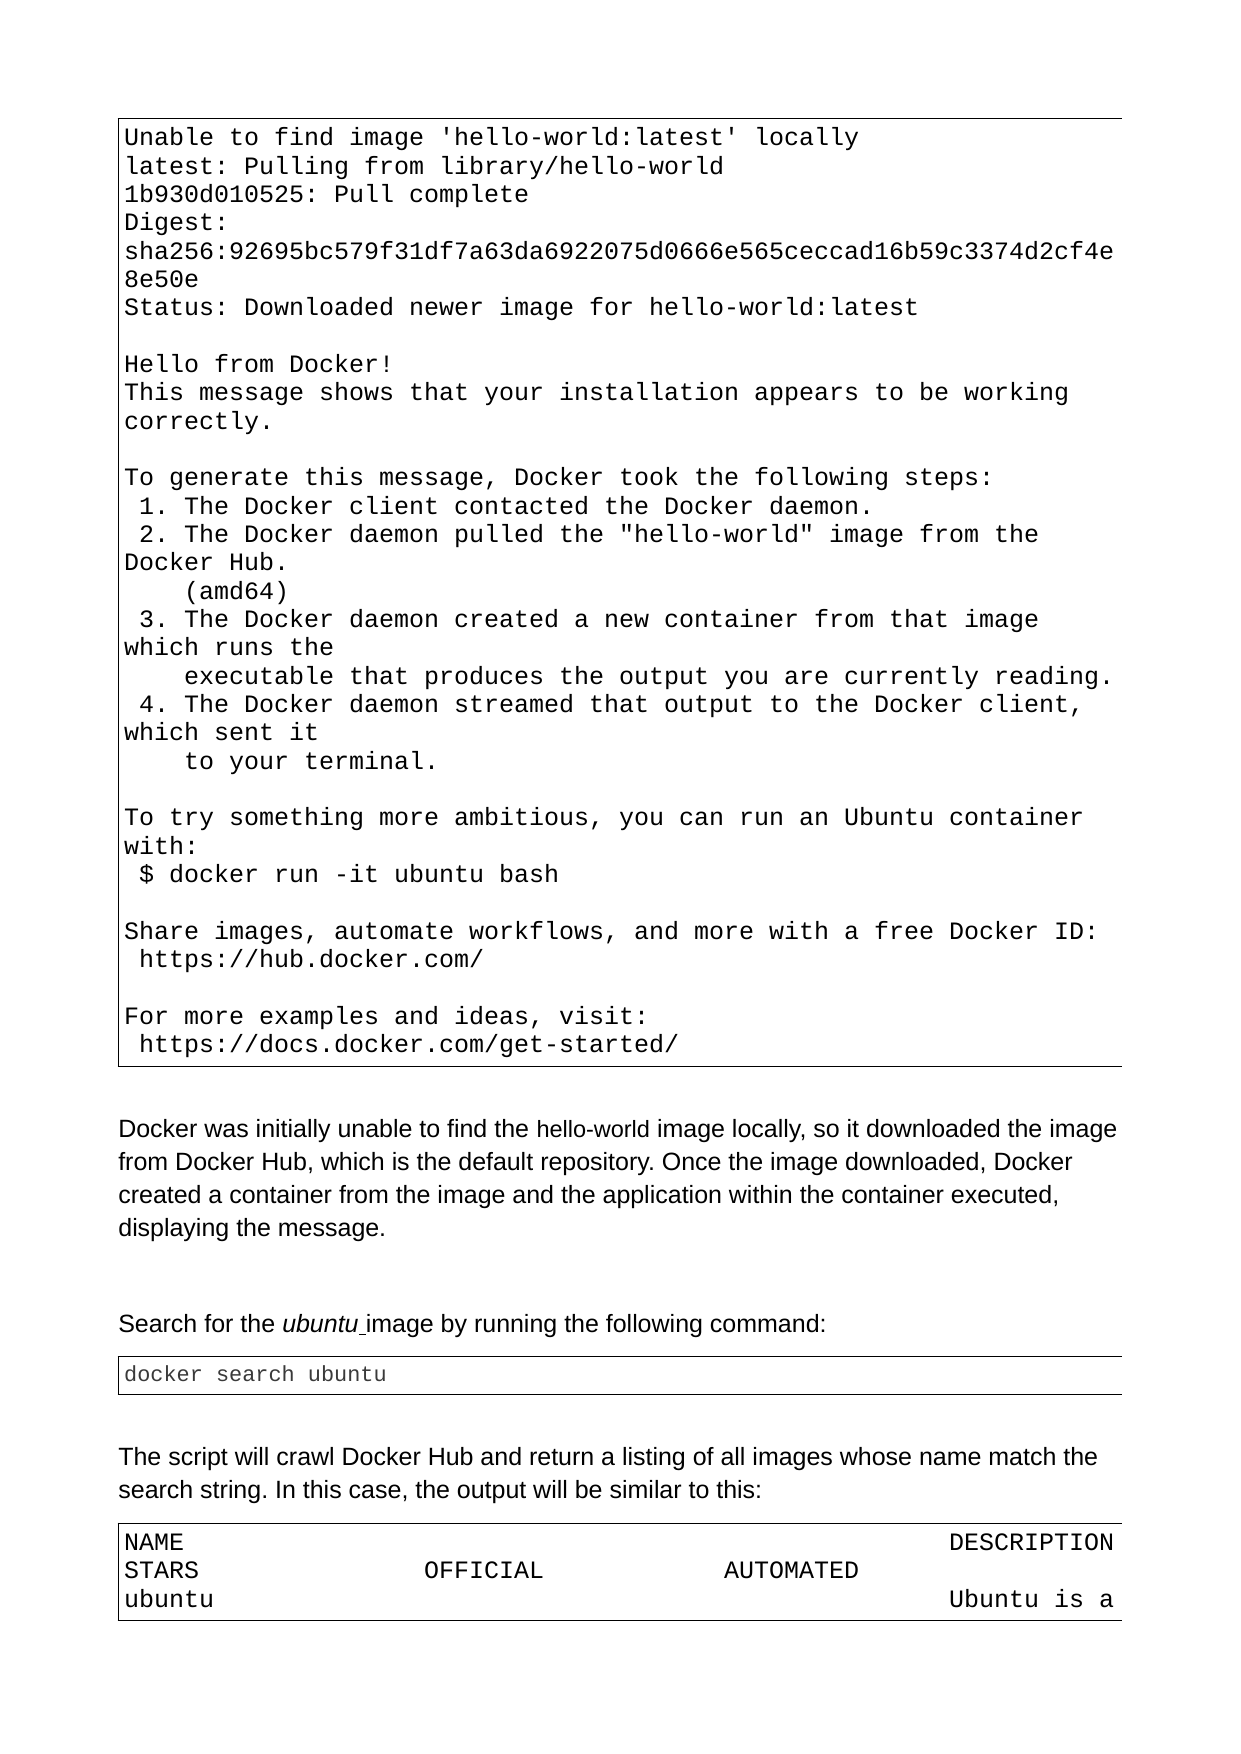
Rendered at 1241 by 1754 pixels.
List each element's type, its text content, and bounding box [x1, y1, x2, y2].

table_header docker search ubuntu [119, 1357, 1122, 1393]
text Docker was initially unable to find the hello-world image locally, so it downloaded the image from Docker Hub, which is the default repository. Once the image downloaded, Docker created a container from the image and the application within the container executed, displaying the message. [118, 1114, 1122, 1242]
text The script will crawl Docker Hub and return a listing of all images whose name match the search string. In this case, the output will be similar to this: [118, 1442, 1122, 1504]
table_header NAME DESCRIPTION STARS OFFICIAL AUTOMATED ubuntu Ubuntu is a [119, 1524, 1122, 1620]
text Search for the ubuntu image by running the following command: [118, 1308, 1122, 1337]
table_header Unable to find image 'hello-world:latest' locally latest: Pulling from library/hello-world 1b930d010525: Pull complete Digest: sha256:92695bc579f31df7a63da6922075d0666e565ceccad16b59c3374d2cf4e8e50e Status: Downloaded newer image for hello-world:latest Hello from Docker! This message shows that your installation appears to be working correctly. To generate this message, Docker took the following steps: 1. The Docker client contacted the Docker daemon. 2. The Docker daemon pulled the "hello-world" image from the Docker Hub. (amd64) 3. The Docker daemon created a new container from that image which runs the executable that produces the output you are currently reading. 4. The Docker daemon streamed that output to the Docker client, which sent it to your terminal. To try something more ambitious, you can run an Ubuntu container with: $ docker run -it ubuntu bash Share images, automate workflows, and more with a free Docker ID: https://hub.docker.com/ For more examples and ideas, visit: https://docs.docker.com/get-started/ [119, 119, 1122, 1066]
